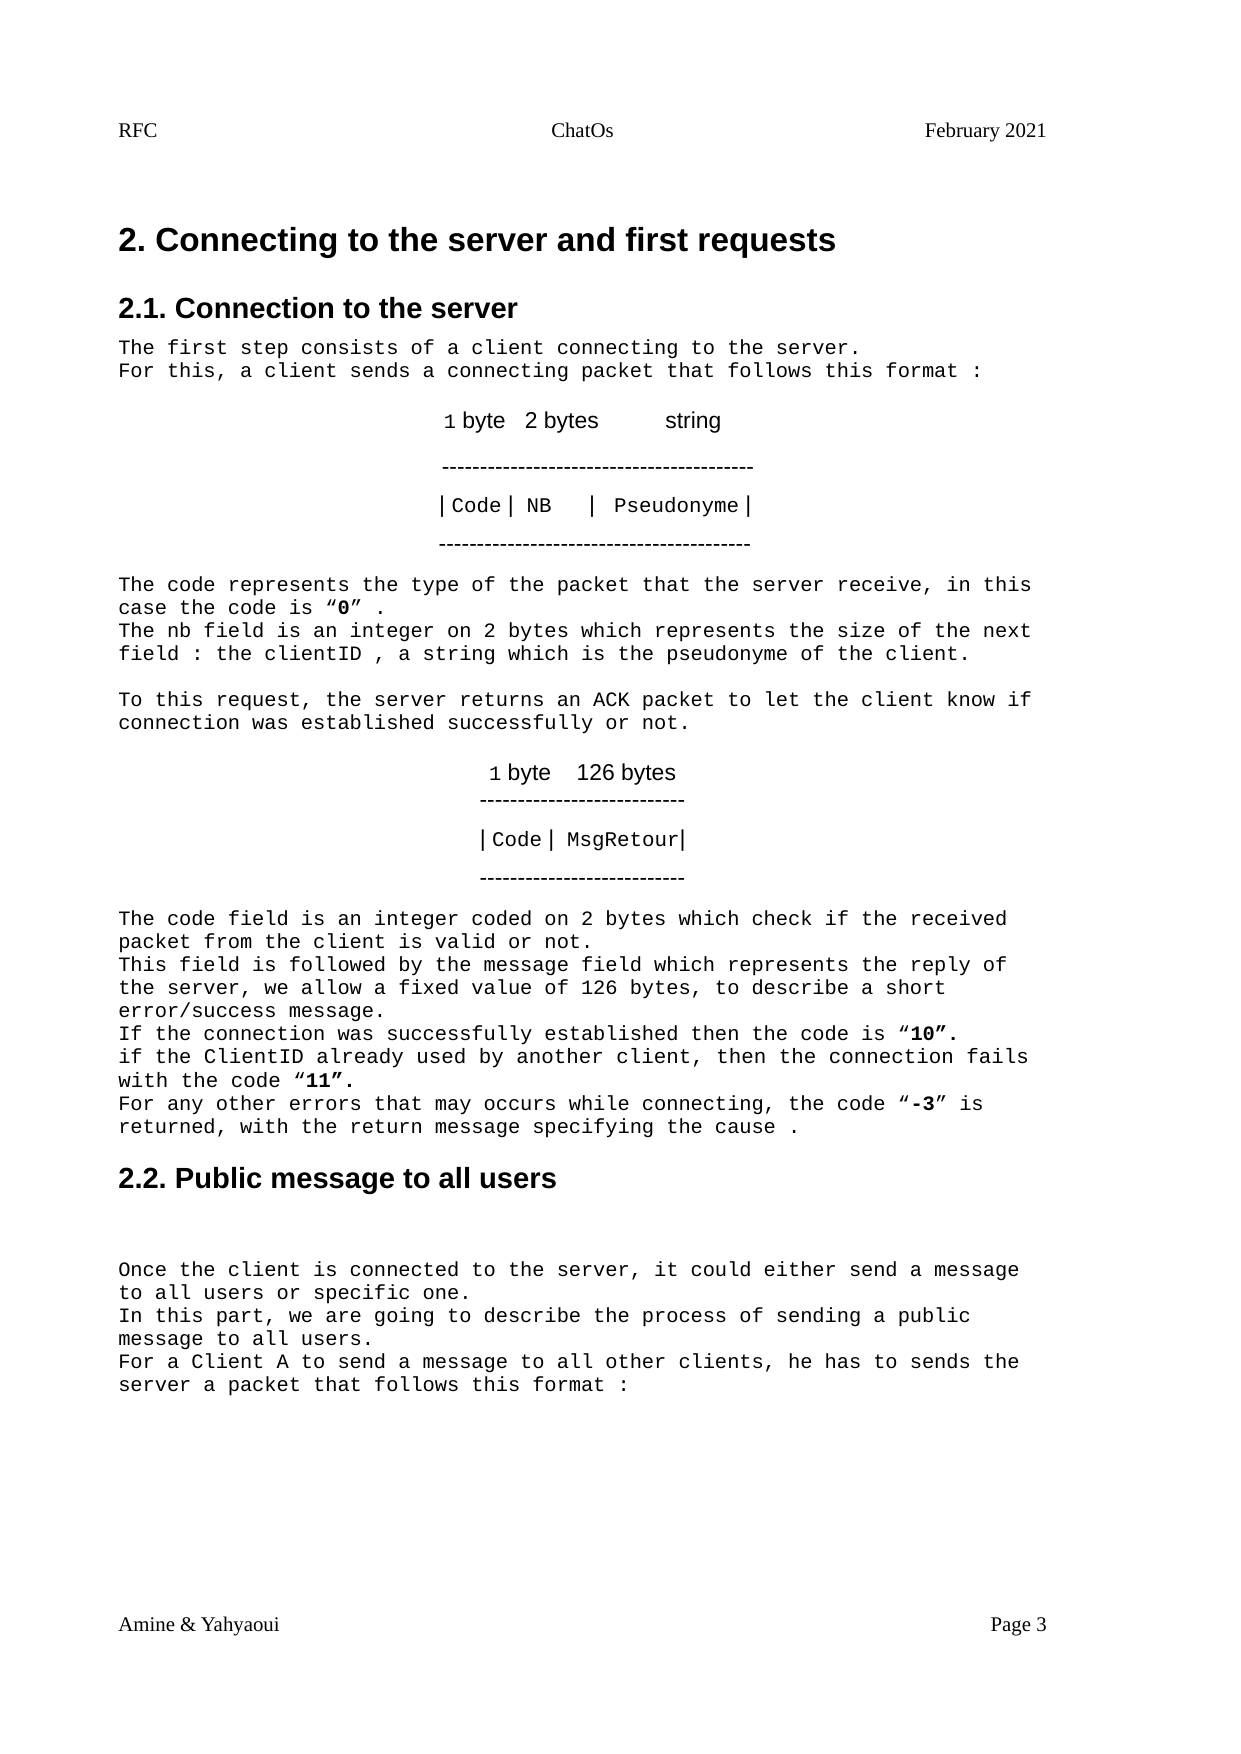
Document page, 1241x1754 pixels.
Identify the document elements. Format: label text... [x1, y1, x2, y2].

text if the ClientID already used by another client, then the connection fails with the code “11”. [118, 1046, 1047, 1094]
subtitle 2.1. Connection to the server [118, 291, 1047, 325]
text 1 byte 2 bytes string [118, 407, 1047, 434]
text | Code | NB | Pseudonyme | [118, 489, 1047, 519]
text ----------------------------------------- [118, 530, 1047, 556]
text --------------------------- [118, 786, 1047, 813]
text In this part, we are going to describe the process of sending a public message to all users. For a Client A to send a message to all other clients, he has to sends the server a packet that follows this format : [118, 1306, 1047, 1398]
text This field is followed by the message field which represents the reply of the server, we allow a fixed value of 126 bytes, to describe a short error/success message. [118, 954, 1047, 1023]
text | Code | MsgRetour| [118, 823, 1047, 852]
text Once the client is connected to the server, it could either send a message to all users or specific one. [118, 1260, 1047, 1306]
text The code field is an integer coded on 2 bytes which check if the received packet from the client is valid or not. [118, 908, 1047, 954]
text To this request, the server returns an ACK packet to let the client know if connection was established successfully or not. [118, 690, 1047, 736]
text If the connection was successfully established then the code is “10”. [118, 1023, 1047, 1046]
text ----------------------------------------- [118, 453, 1047, 479]
text The nb field is an integer on 2 bytes which represents the size of the next field : the clientID , a string which is the pseudonyme of the client. [118, 621, 1047, 667]
text The code represents the type of the packet that the server receive, in this case the code is “0” . [118, 575, 1047, 621]
text For any other errors that may occurs while connecting, the code “-3” is returned, with the return message specifying the cause . [118, 1094, 1047, 1140]
subtitle 2. Connecting to the server and first requests [118, 220, 1047, 258]
text For this, a client sends a connecting packet that follows this format : [118, 361, 1047, 383]
text --------------------------- [118, 863, 1047, 890]
text The first step consists of a client connecting to the server. [118, 337, 1047, 361]
subtitle 2.2. Public message to all users [118, 1161, 1047, 1194]
text 1 byte 126 bytes [118, 759, 1047, 786]
